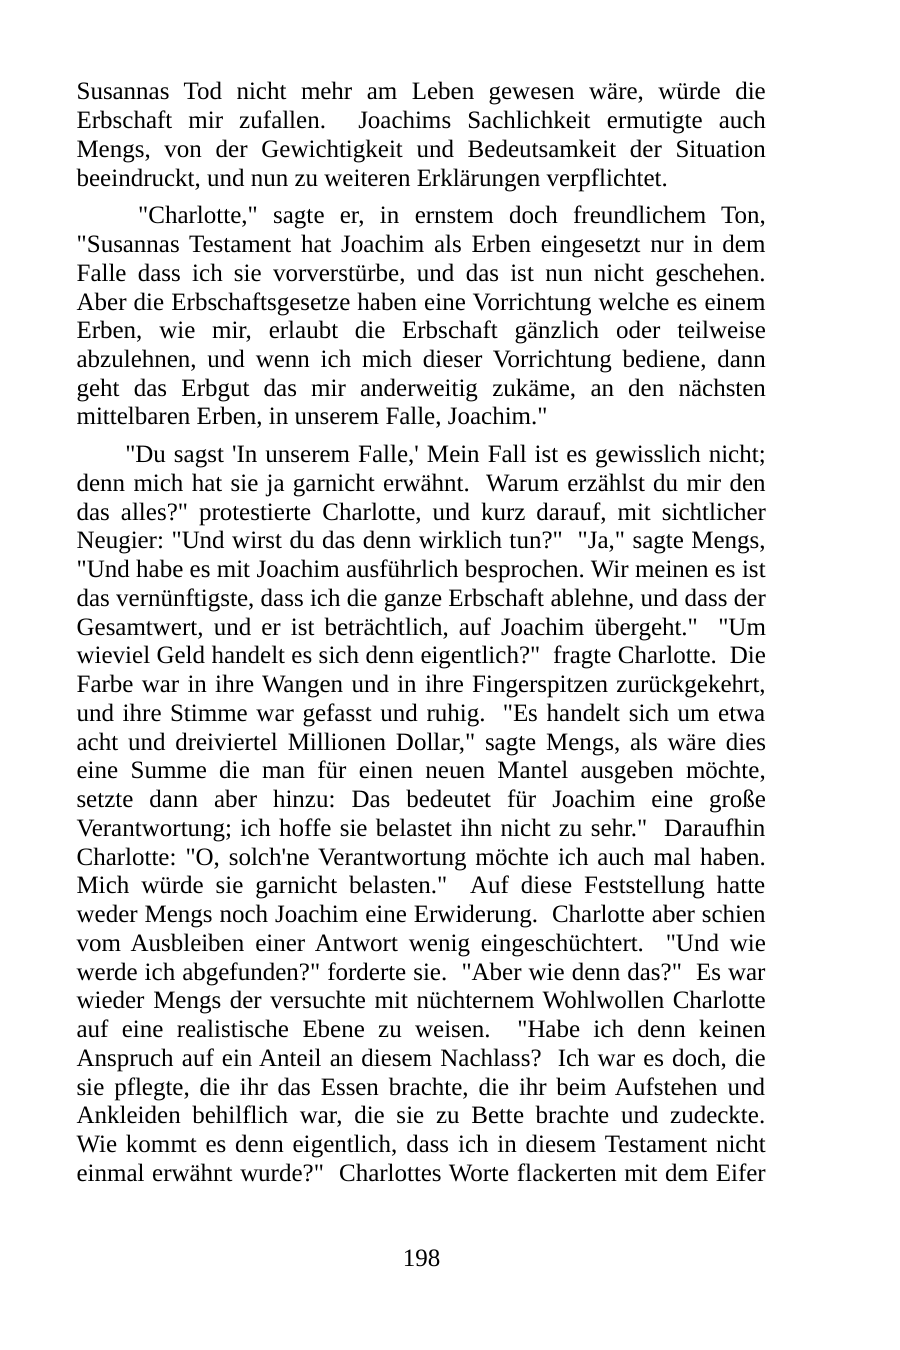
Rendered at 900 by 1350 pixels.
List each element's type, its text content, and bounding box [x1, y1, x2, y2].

text "Du sagst 'In unserem Falle,' Mein Fall ist es gewisslich nicht; denn mich hat sie ja garnicht erwähnt. Warum erzählst du mir den das alles?" protestierte Charlotte, und kurz darauf, mit sichtlicher Neugier: "Und wirst du das denn wirklich tun?" "Ja," sagte Mengs, "Und habe es mit Joachim ausführlich besprochen. Wir meinen es ist das vernünftigste, dass ich die ganze Erbschaft ablehne, und dass der Gesamtwert, und er ist beträchtlich, auf Joachim übergeht." "Um wieviel Geld handelt es sich denn eigentlich?" fragte Charlotte. Die Farbe war in ihre Wangen und in ihre Fingerspitzen zurückgekehrt, und ihre Stimme war gefasst und ruhig. "Es handelt sich um etwa acht und dreiviertel Millionen Dollar," sagte Mengs, als wäre dies eine Summe die man für einen neuen Mantel ausgeben möchte, setzte dann aber hinzu: Das bedeutet für Joachim eine große Verantwortung; ich hoffe sie belastet ihn nicht zu sehr." Daraufhin Charlotte: "O, solch'ne Verantwortung möchte ich auch mal haben. Mich würde sie garnicht belasten." Auf diese Feststellung hatte weder Mengs noch Joachim eine Erwiderung. Charlotte aber schien vom Ausbleiben einer Antwort wenig eingeschüchtert. "Und wie werde ich abgefunden?" forderte sie. "Aber wie denn das?" Es war wieder Mengs der versuchte mit nüchternem Wohlwollen Charlotte auf eine realistische Ebene zu weisen. "Habe ich denn keinen Anspruch auf ein Anteil an diesem Nachlass? Ich war es doch, die sie pflegte, die ihr das Essen brachte, die ihr beim Aufstehen und Ankleiden behilflich war, die sie zu Bette brachte und zudeckte. Wie kommt es denn eigentlich, dass ich in diesem Testament nicht einmal erwähnt wurde?" Charlottes Worte flackerten mit dem Eifer [76, 439, 766, 1187]
text "Charlotte," sagte er, in ernstem doch freundlichem Ton, "Susannas Testament hat Joachim als Erben eingesetzt nur in dem Falle dass ich sie vorverstürbe, und das ist nun nicht geschehen. Aber die Erbschaftsgesetze haben eine Vorrichtung welche es einem Erben, wie mir, erlaubt die Erbschaft gänzlich oder teilweise abzulehnen, und wenn ich mich dieser Vorrichtung bediene, dann geht das Erbgut das mir anderweitig zukäme, an den nächsten mittelbaren Erben, in unserem Falle, Joachim." [76, 200, 766, 430]
text Susannas Tod nicht mehr am Leben gewesen wäre, würde die Erbschaft mir zufallen. Joachims Sachlichkeit ermutigte auch Mengs, von der Gewichtigkeit und Bedeutsamkeit der Situation beeindruckt, und nun zu weiteren Erklärungen verpflichtet. [76, 76, 766, 191]
